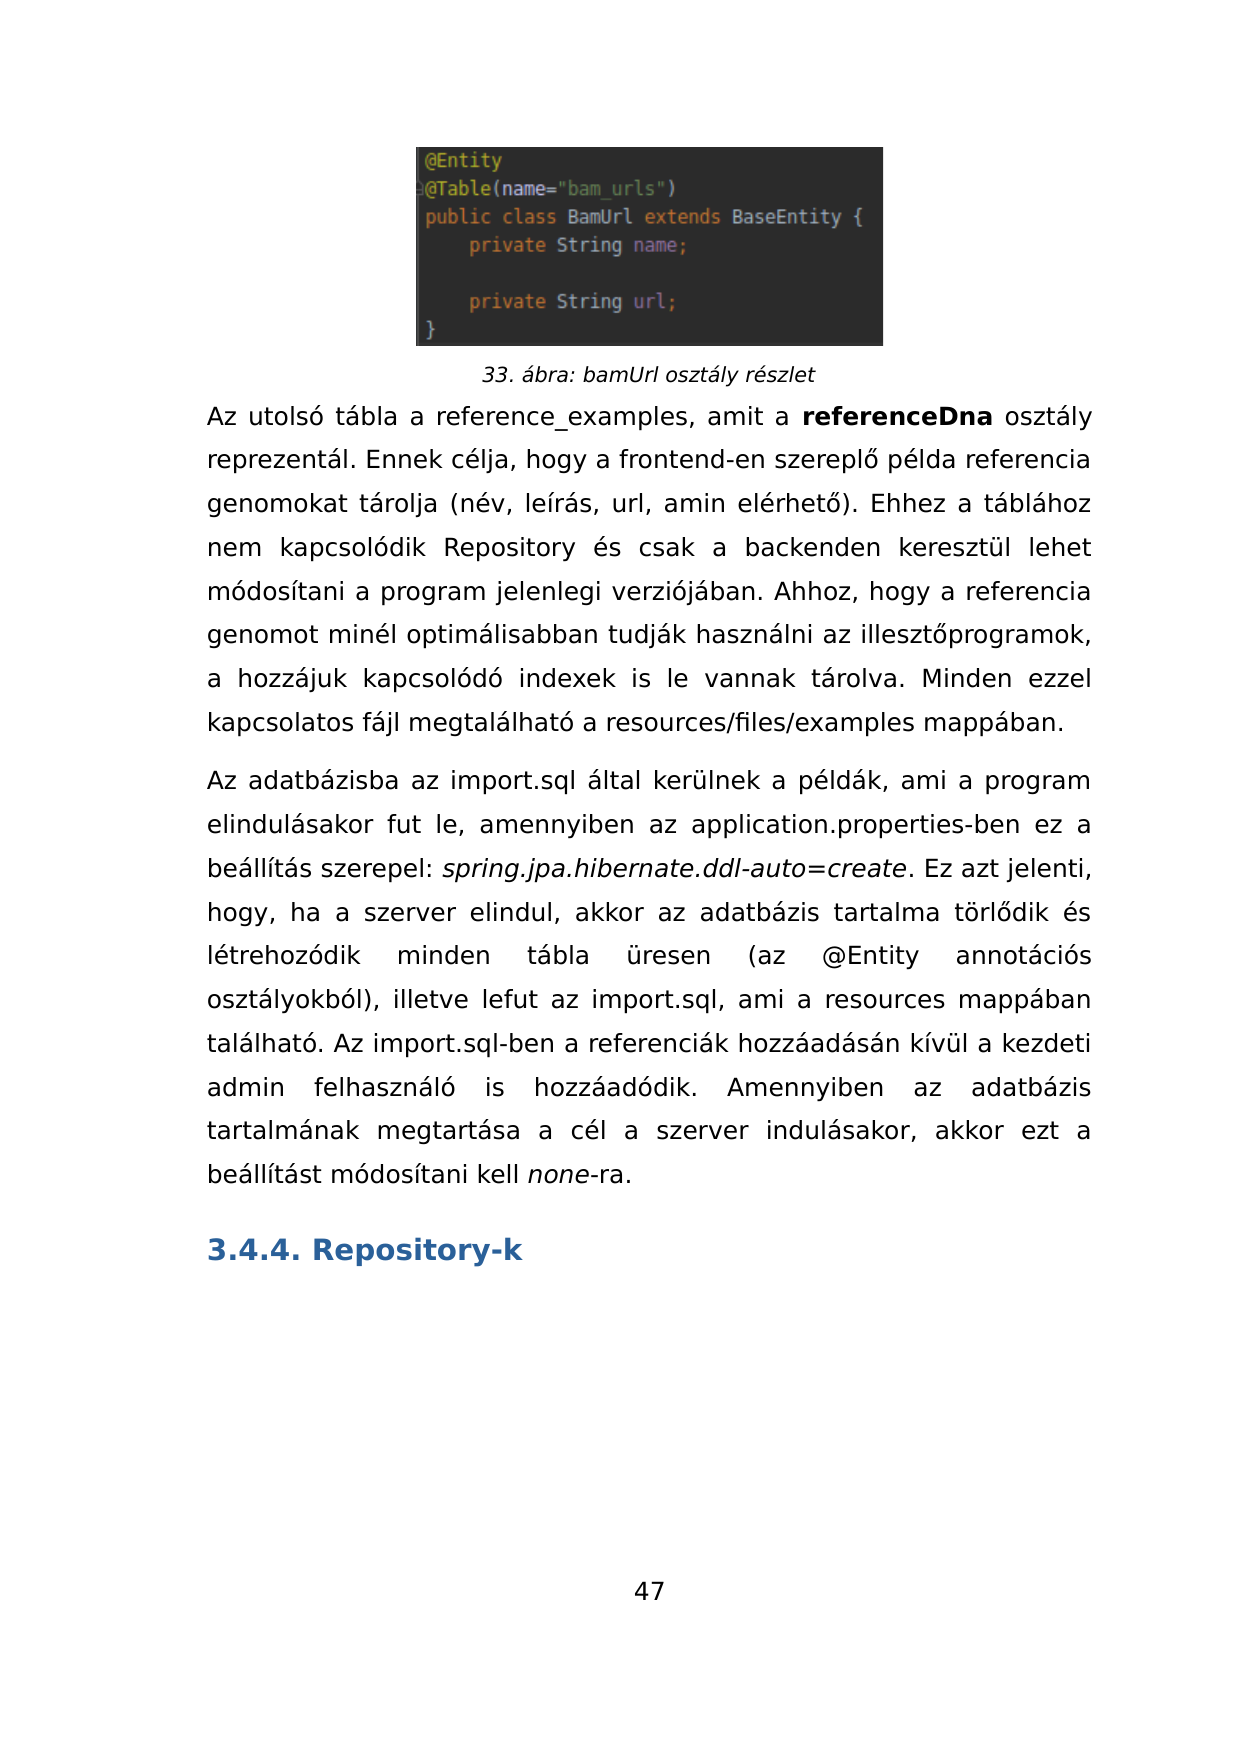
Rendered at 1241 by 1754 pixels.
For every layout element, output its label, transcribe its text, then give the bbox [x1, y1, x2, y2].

text Az utolsó tábla a reference_examples, amit a referenceDna osztály reprezentál. Ennek célja, hogy a frontend-en szereplő példa referencia genomokat tárolja (név, leírás, url, amin elérhető). Ehhez a táblához nem kapcsolódik Repository és csak a backenden keresztül lehet módosítani a program jelenlegi verziójában. Ahhoz, hogy a referencia genomot minél optimálisabban tudják használni az illesztőprogramok, a hozzájuk kapcsolódó indexek is le vannak tárolva. Minden ezzel kapcsolatos fájl megtalálható a resources/files/examples mappában. [207, 148, 1093, 737]
picture [416, 147, 884, 346]
text Az adatbázisba az import.sql által kerülnek a példák, ami a program elindulásakor fut le, amennyiben az application.properties-ben ez a beállítás szerepel: spring.jpa.hibernate.ddl-auto=create. Ez azt jelenti, hogy, ha a szerver elindul, akkor az adatbázis tartalma törlődik és létrehozódik minden tábla üresen (az @Entity annotációs osztályokból), illetve lefut az import.sql, ami a resources mappában található. Az import.sql-ben a referenciák hozzáadásán kívül a kezdeti admin felhasználó is hozzáadódik. Amennyiben az adatbázis tartalmának megtartása a cél a szerver indulásakor, akkor ezt a beállítást módosítani kell none-ra. [207, 766, 1093, 1189]
text 33. ábra: bamUrl osztály részlet [416, 346, 883, 387]
subtitle Repository-k [207, 1233, 1093, 1267]
